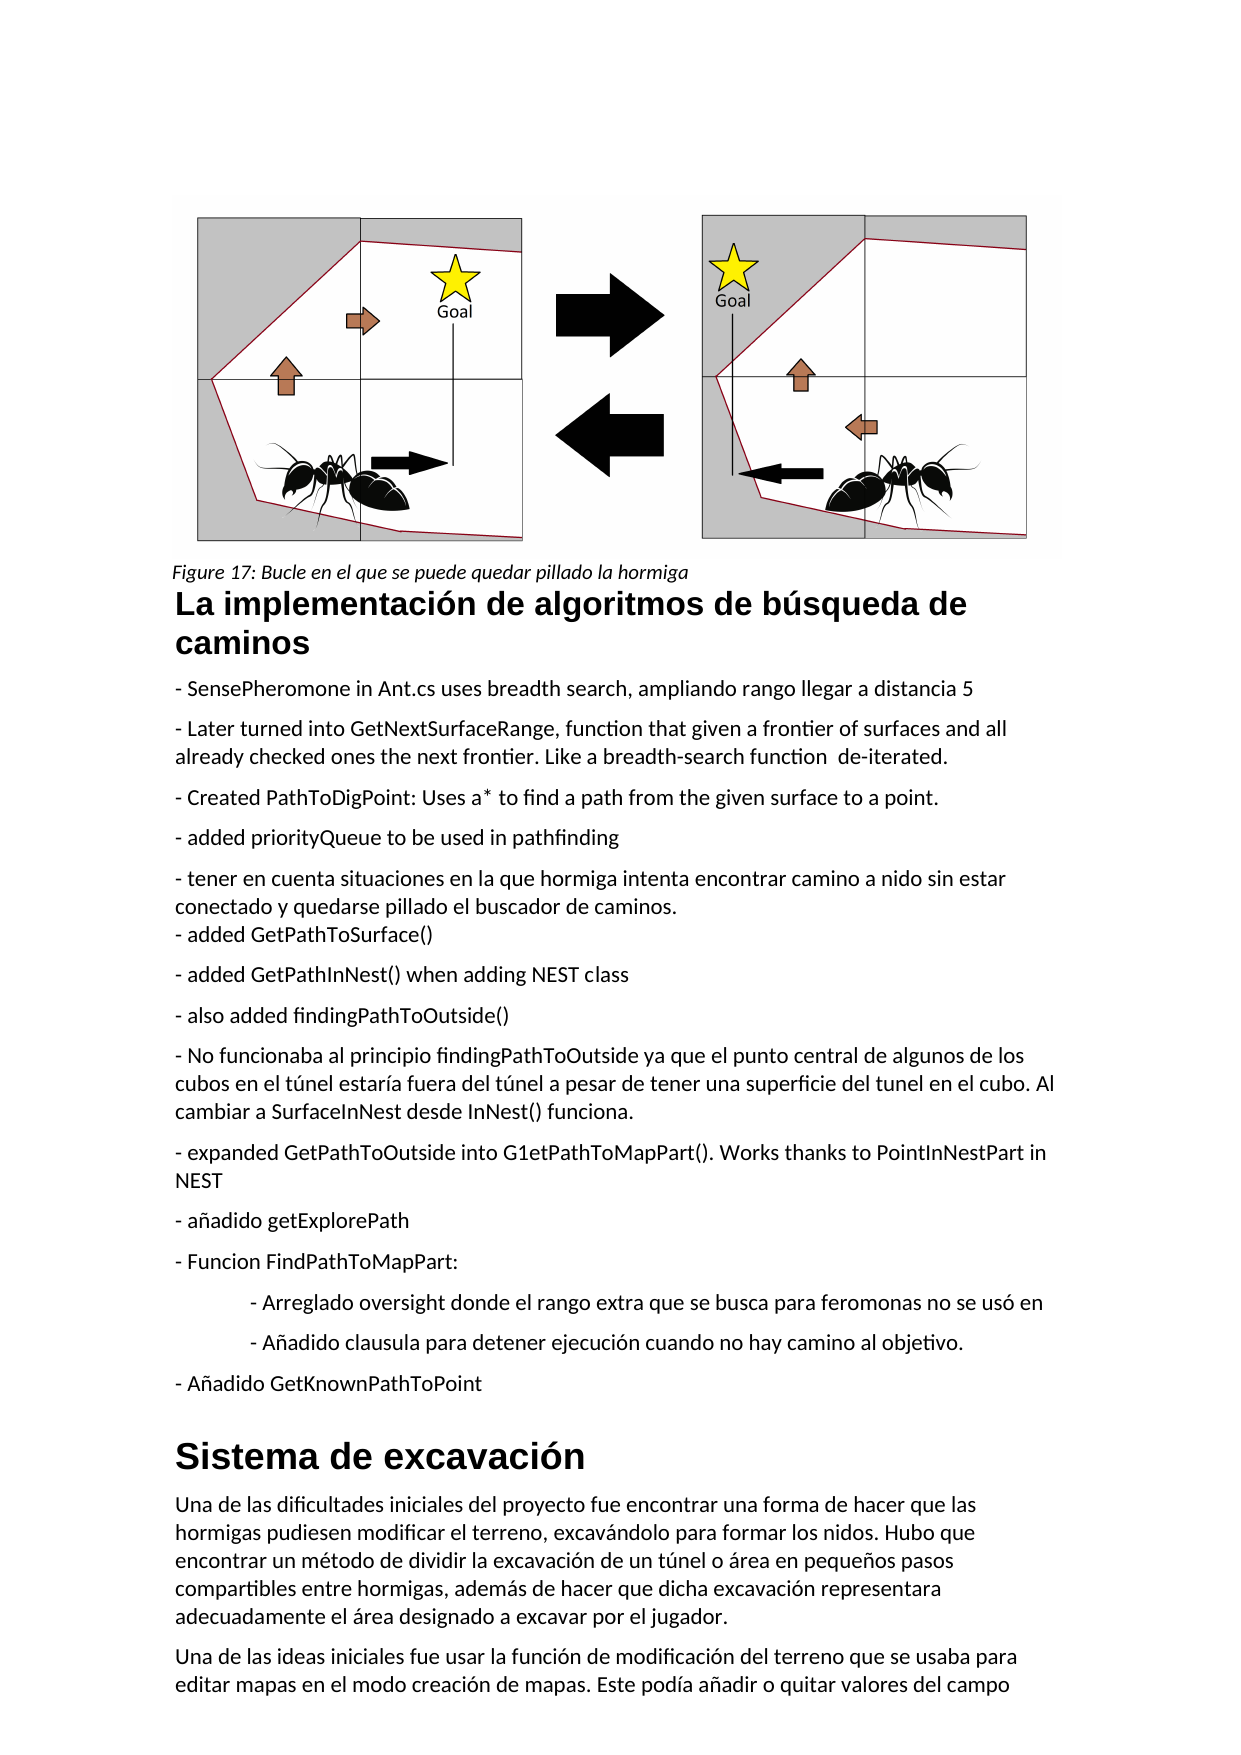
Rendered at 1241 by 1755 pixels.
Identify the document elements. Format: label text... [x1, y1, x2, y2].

text Una de las ideas iniciales fue usar la función de modificación del terreno que se usaba para editar mapas en el modo creación de mapas. Este podía añadir o quitar valores del campo [175, 1642, 1065, 1698]
text - Created PathToDigPoint: Uses a* to find a path from the given surface to a point. [175, 783, 1065, 811]
text Una de las dificultades iniciales del proyecto fue encontrar una forma de hacer que las hormigas pudiesen modificar el terreno, excavándolo para formar los nidos. Hubo que encontrar un método de dividir la excavación de un túnel o área en pequeños pasos compartibles entre hormigas, además de hacer que dicha excavación representara adecuadamente el área designado a excavar por el jugador. [175, 1490, 1065, 1630]
text - Funcion FindPathToMapPart: [175, 1247, 1065, 1275]
text - Añadido GetKnownPathToPoint [175, 1369, 1065, 1397]
text - tener en cuenta situaciones en la que hormiga intenta encontrar camino a nido sin estar conectado y quedarse pillado el buscador de caminos. - added GetPathToSurface() [175, 864, 1065, 948]
text - No funcionaba al principio findingPathToOutside ya que el punto central de algunos de los cubos en el túnel estaría fuera del túnel a pesar de tener una superficie del tunel en el cubo. Al cambiar a SurfaceInNest desde InNest() funciona. [175, 1041, 1065, 1126]
picture [171, 195, 1063, 559]
text - added GetPathInNest() when adding NEST class [175, 960, 1065, 988]
text - also added findingPathToOutside() [175, 1001, 1065, 1029]
subtitle La implementación de algoritmos de búsqueda de caminos [172, 162, 1065, 661]
text - Later turned into GetNextSurfaceRange, function that given a frontier of surfaces and all already checked ones the next frontier. Like a breadth-search function de-iterated. [175, 714, 1065, 770]
text - añadido getExplorePath [175, 1207, 1065, 1234]
text Figure 17: Bucle en el que se puede quedar pillado la hormiga [172, 559, 1062, 584]
text - added priorityQueue to be used in pathfinding [175, 823, 1065, 851]
subtitle Sistema de excavación [175, 1434, 1065, 1477]
text - expanded GetPathToOutside into G1etPathToMapPart(). Works thanks to PointInNestPart in NEST [175, 1138, 1065, 1194]
text - Añadido clausula para detener ejecución cuando no hay camino al objetivo. [175, 1328, 1065, 1356]
text - Arreglado oversight donde el rango extra que se busca para feromonas no se usó en [175, 1288, 1065, 1316]
text - SensePheromone in Ant.cs uses breadth search, ampliando rango llegar a distancia 5 [175, 674, 1065, 702]
